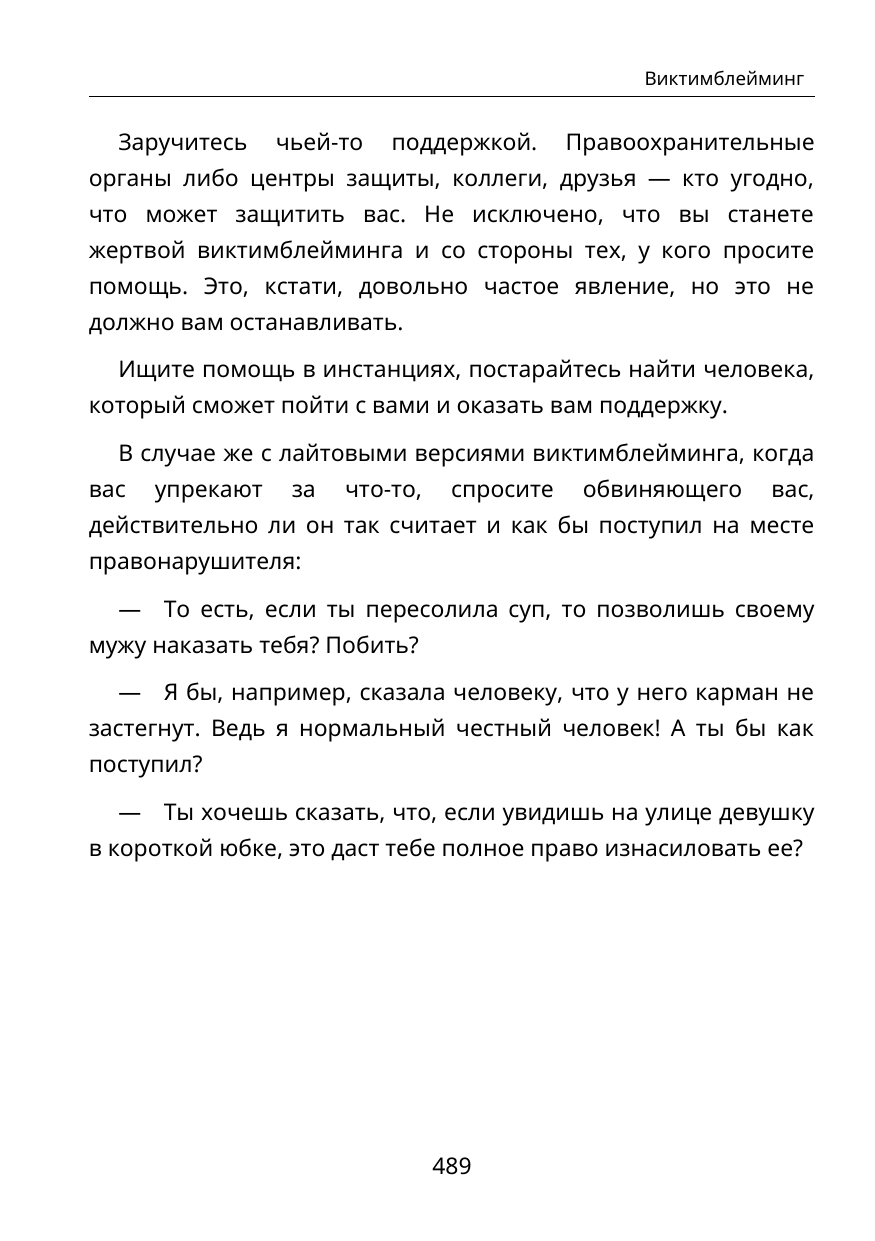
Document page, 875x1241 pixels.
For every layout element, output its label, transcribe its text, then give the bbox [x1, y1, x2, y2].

text Заручитесь чьей-то поддержкой. Правоохранительные органы либо центры защиты, коллеги, друзья — кто угодно, что может защитить вас. Не исключено, что вы станете жертвой виктимблейминга и со стороны тех, у кого просите помощь. Это, кстати, довольно частое явление, но это не должно вам останавливать. [88, 126, 815, 337]
list Ты хочешь сказать, что, если увидишь на улице девушку в короткой юбке, это даст тебе полное право изнасиловать ее? [88, 796, 815, 863]
list То есть, если ты пересолила суп, то позволишь своему мужу наказать тебя? Побить? [88, 593, 815, 660]
text В случае же с лайтовыми версиями виктимблейминга, когда вас упрекают за что-то, спросите обвиняющего вас, действительно ли он так считает и как бы поступил на месте правонарушителя: [88, 437, 815, 576]
list Я бы, например, сказала человеку, что у него карман не застегнут. Ведь я нормальный честный человек! А ты бы как поступил? [88, 676, 815, 779]
text Ищите помощь в инстанциях, постарайтесь найти человека, который сможет пойти с вами и оказать вам поддержку. [88, 353, 815, 421]
